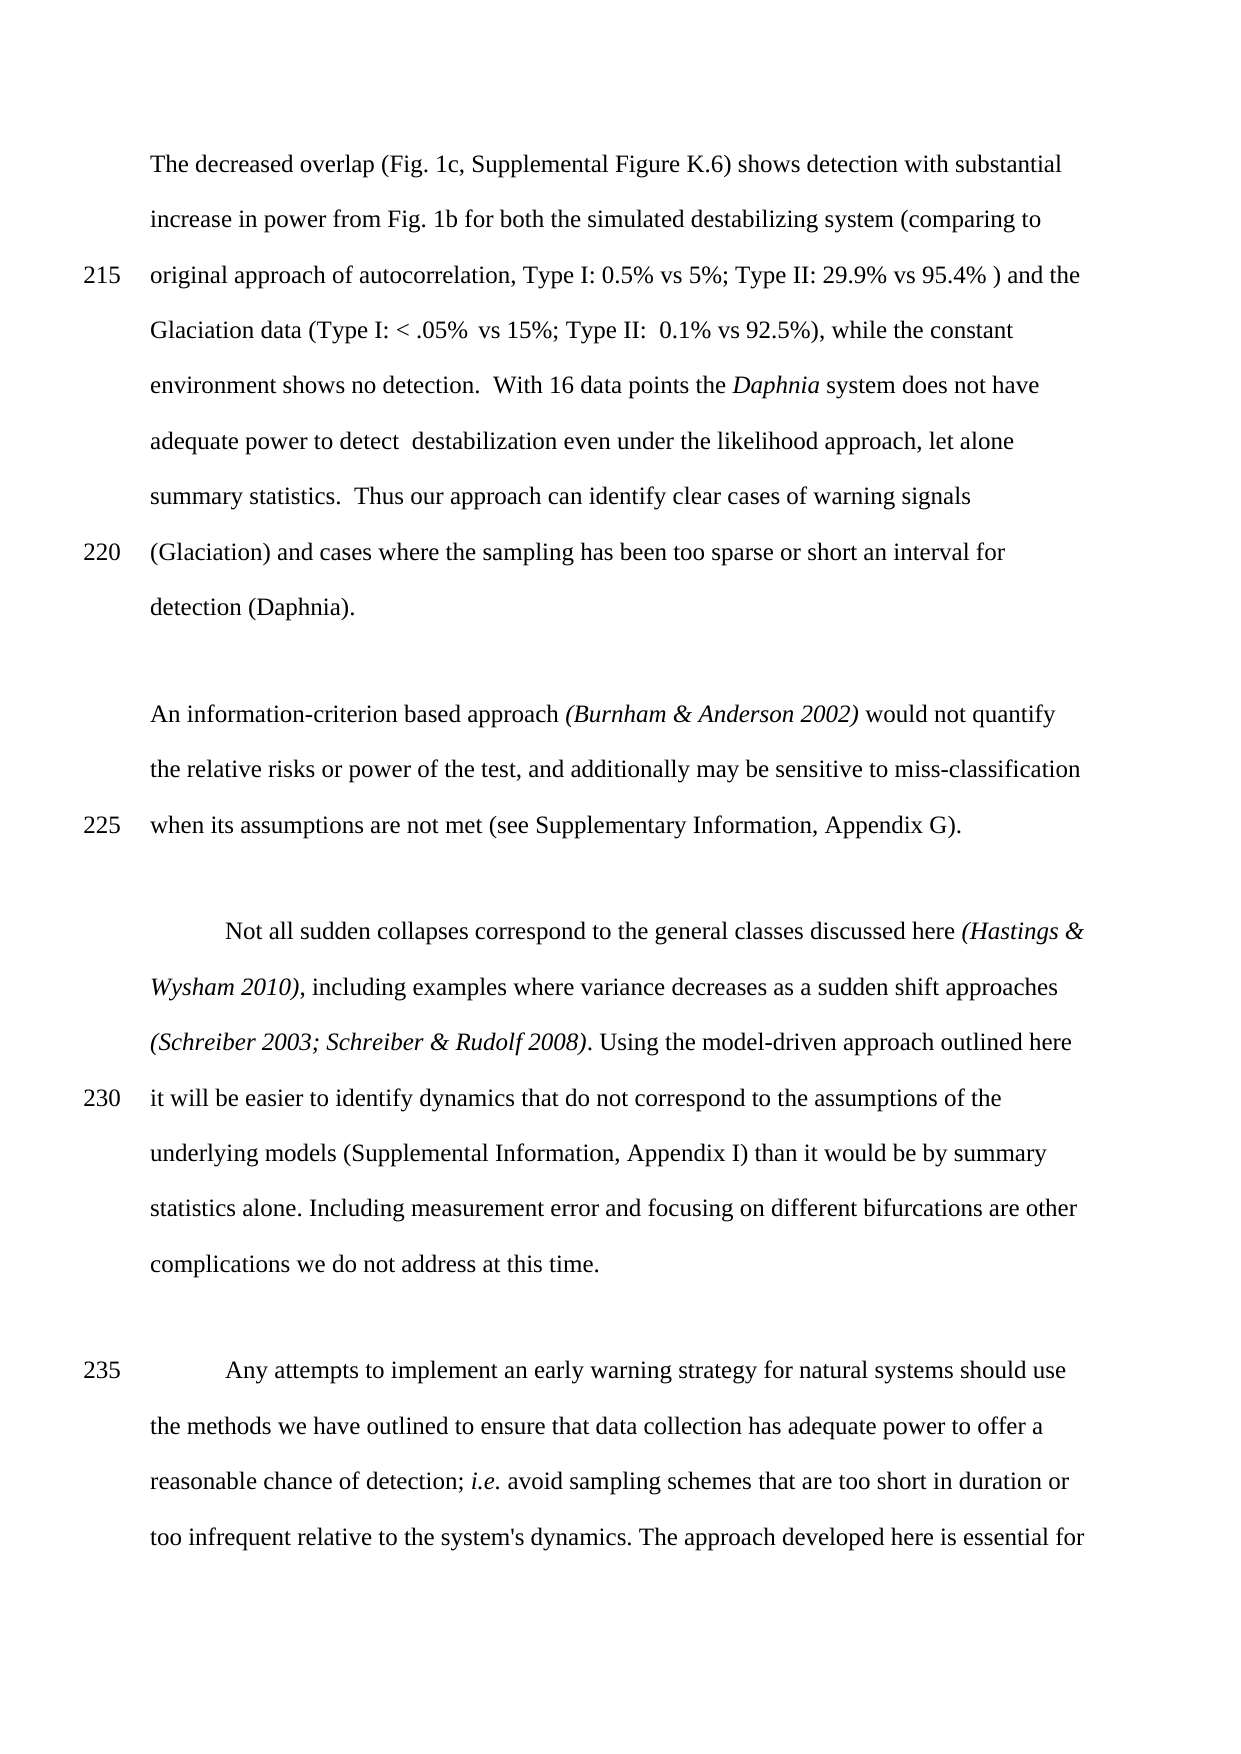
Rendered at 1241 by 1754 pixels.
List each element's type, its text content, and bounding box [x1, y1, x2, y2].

text An information-criterion based approach (Burnham & Anderson 2002)⁠ would not quantify the relative risks or power of the test, and additionally may be sensitive to miss-classification when its assumptions are not met (see Supplementary Information, Appendix G). [150, 700, 1090, 838]
text Not all sudden collapses correspond to the general classes discussed here (Hastings & Wysham 2010)⁠, including examples where variance decreases as a sudden shift approaches (Schreiber 2003; Schreiber & Rudolf 2008)⁠. Using the model-driven approach outlined here it will be easier to identify dynamics that do not correspond to the assumptions of the underlying models (Supplemental Information, Appendix I) than it would be by summary statistics alone. Including measurement error and focusing on different bifurcations are other complications we do not address at this time. [150, 917, 1090, 1278]
text The decreased overlap (Fig. 1c, Supplemental Figure K.6) shows detection with substantial increase in power from Fig. 1b for both the simulated destabilizing system (comparing to original approach of autocorrelation, Type I: 0.5% vs 5%; Type II: 29.9% vs 95.4% ) and the Glaciation data (Type I: < .05% vs 15%; Type II: 0.1% vs 92.5%), while the constant environment shows no detection. With 16 data points the Daphnia system does not have adequate power to detect destabilization even under the likelihood approach, let alone summary statistics. Thus our approach can identify clear cases of warning signals (Glaciation) and cases where the sampling has been too sparse or short an interval for detection (Daphnia). [150, 150, 1090, 621]
text Any attempts to implement an early warning strategy for natural systems should use the methods we have outlined to ensure that data collection has adequate power to offer a reasonable chance of detection; i.e. avoid sampling schemes that are too short in duration or too infrequent relative to the system's dynamics. The approach developed here is essential for [150, 1357, 1090, 1551]
